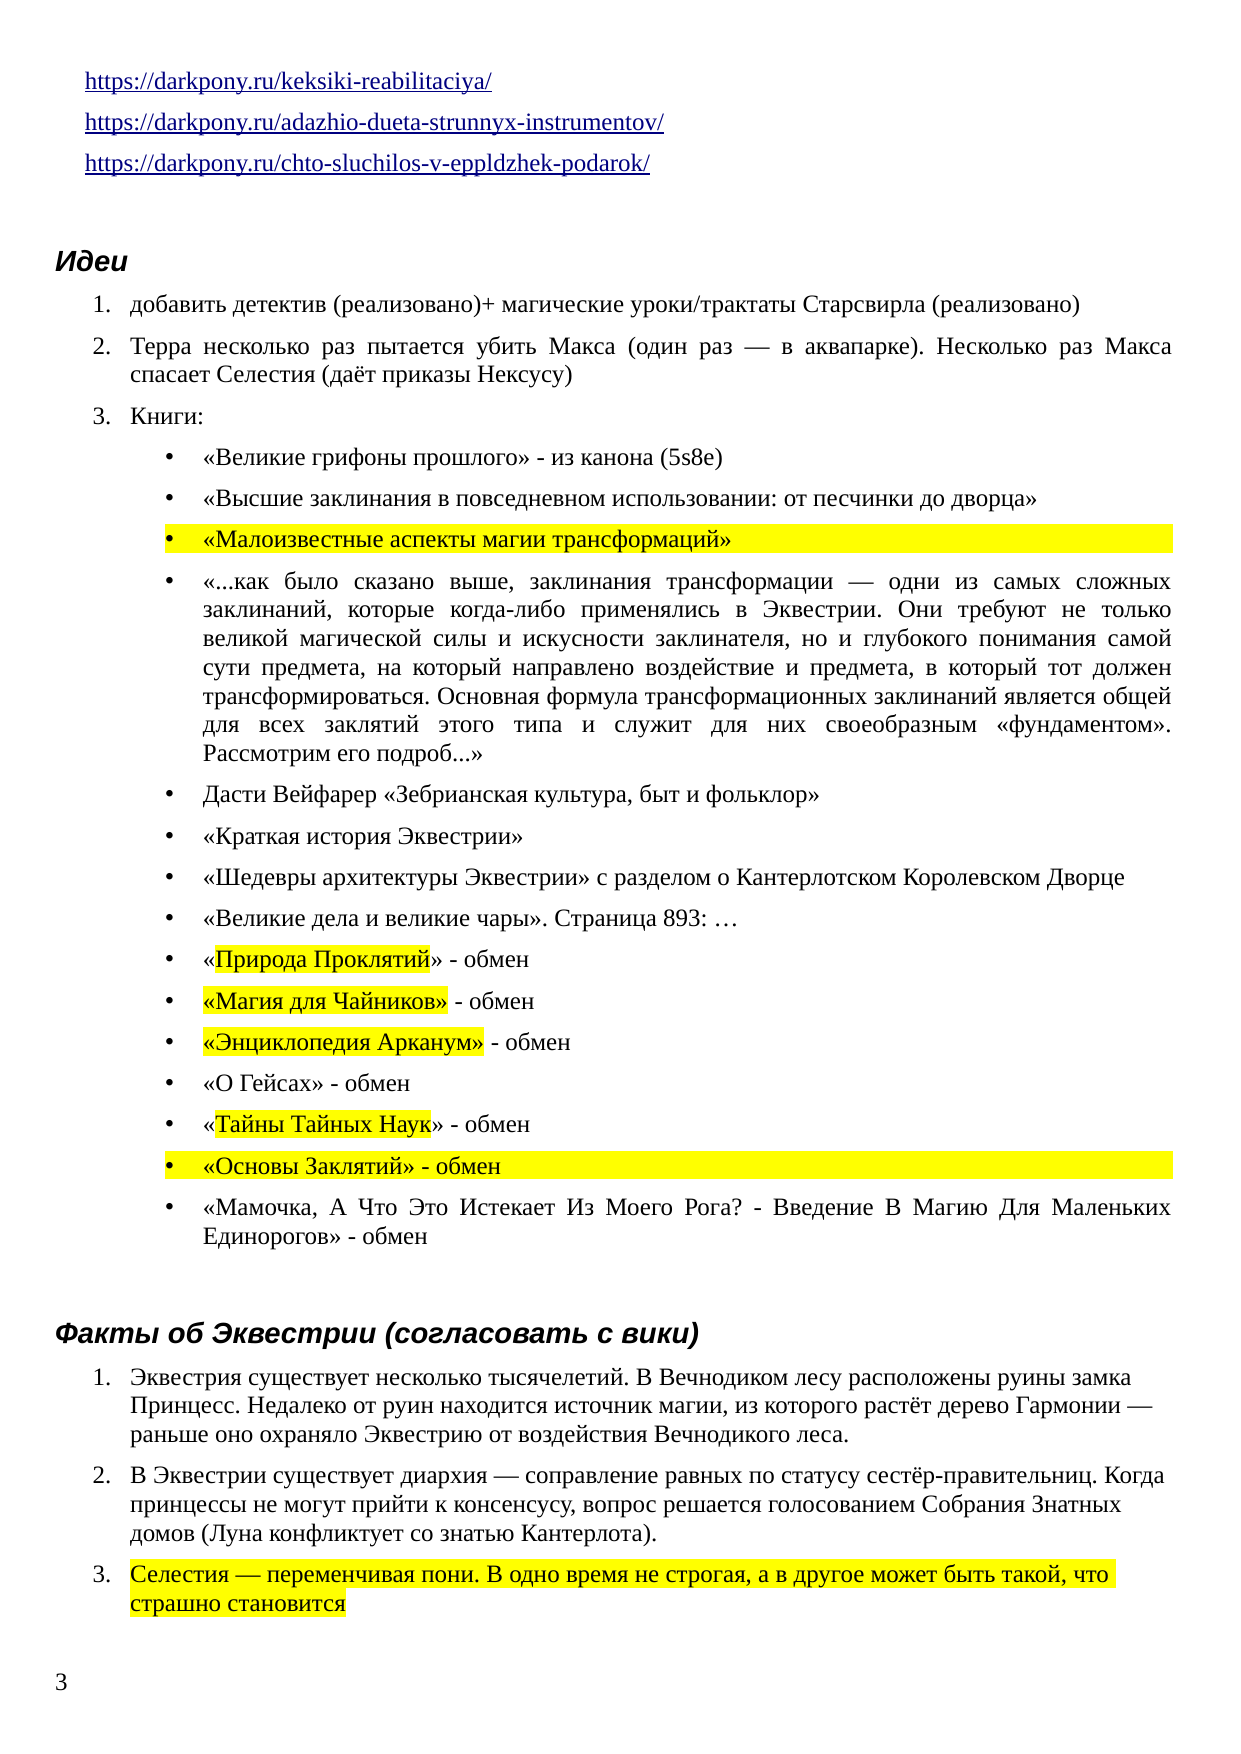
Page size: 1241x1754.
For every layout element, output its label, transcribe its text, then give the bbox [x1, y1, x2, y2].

list В Эквестрии существует диархия — соправление равных по статусу сестёр-правительниц. Когда принцессы не могут прийти к консенсусу, вопрос решается голосованием Собрания Знатных домов (Луна конфликтует со знатью Кантерлота). [92, 1461, 1173, 1547]
text https://darkpony.ru/chto-sluchilos-v-eppldzhek-podarok/ [55, 148, 1173, 177]
list «Малоизвестные аспекты магии трансформаций» [165, 524, 1173, 553]
subtitle Факты об Эквестрии (согласовать с вики) [55, 1316, 1173, 1349]
list «...как было сказано выше, заклинания трансформации — одни из самых сложных заклинаний, которые когда-либо применялись в Эквестрии. Они требуют не только великой магической силы и искусности заклинателя, но и глубокого понимания самой сути предмета, на который направлено воздействие и предмета, в который тот должен трансформироваться. Основная формула трансформационных заклинаний является общей для всех заклятий этого типа и служит для них своеобразным «фундаментом». Рассмотрим его подроб...» [165, 566, 1173, 767]
text https://darkpony.ru/keksiki-reabilitaciya/ [55, 66, 1173, 95]
list Эквестрия существует несколько тысячелетий. В Вечнодиком лесу расположены руины замка Принцесс. Недалеко от руин находится источник магии, из которого растёт дерево Гармонии — раньше оно охраняло Эквестрию от воздействия Вечнодикого леса. [92, 1362, 1173, 1448]
list «О Гейсах» - обмен [165, 1068, 1173, 1097]
list «Тайны Тайных Наук» - обмен [165, 1109, 1173, 1138]
list Книги: [92, 401, 1173, 429]
list «Великие дела и великие чары». Страница 893: … [165, 903, 1173, 932]
list «Основы Заклятий» - обмен [165, 1151, 1173, 1179]
list «Высшие заклинания в повседневном использовании: от песчинки до дворца» [165, 483, 1173, 512]
text https://darkpony.ru/adazhio-dueta-strunnyx-instrumentov/ [55, 107, 1173, 136]
list Селестия — переменчивая пони. В одно время не строгая, а в другое может быть такой, что страшно становится [92, 1559, 1173, 1617]
list добавить детектив (реализовано)+ магические уроки/трактаты Старсвирла (реализовано) [92, 289, 1173, 318]
list «Краткая история Эквестрии» [165, 821, 1173, 849]
list «Магия для Чайников» - обмен [165, 986, 1173, 1014]
list «Природа Проклятий» - обмен [165, 944, 1173, 973]
list «Великие грифоны прошлого» - из канона (5s8e) [165, 442, 1173, 471]
list «Энциклопедия Арканум» - обмен [165, 1027, 1173, 1056]
subtitle Идеи [55, 243, 1173, 277]
list Дасти Вейфарер «Зебрианская культура, быт и фольклор» [165, 779, 1173, 808]
list «Шедевры архитектуры Эквестрии» с разделом о Кантерлотском Королевском Дворце [165, 862, 1173, 891]
list «Мамочка, А Что Это Истекает Из Моего Рога? - Введение В Магию Для Маленьких Единорогов» - обмен [165, 1192, 1173, 1249]
list Терра несколько раз пытается убить Макса (один раз — в аквапарке). Несколько раз Макса спасает Селестия (даёт приказы Нексусу) [92, 331, 1173, 388]
